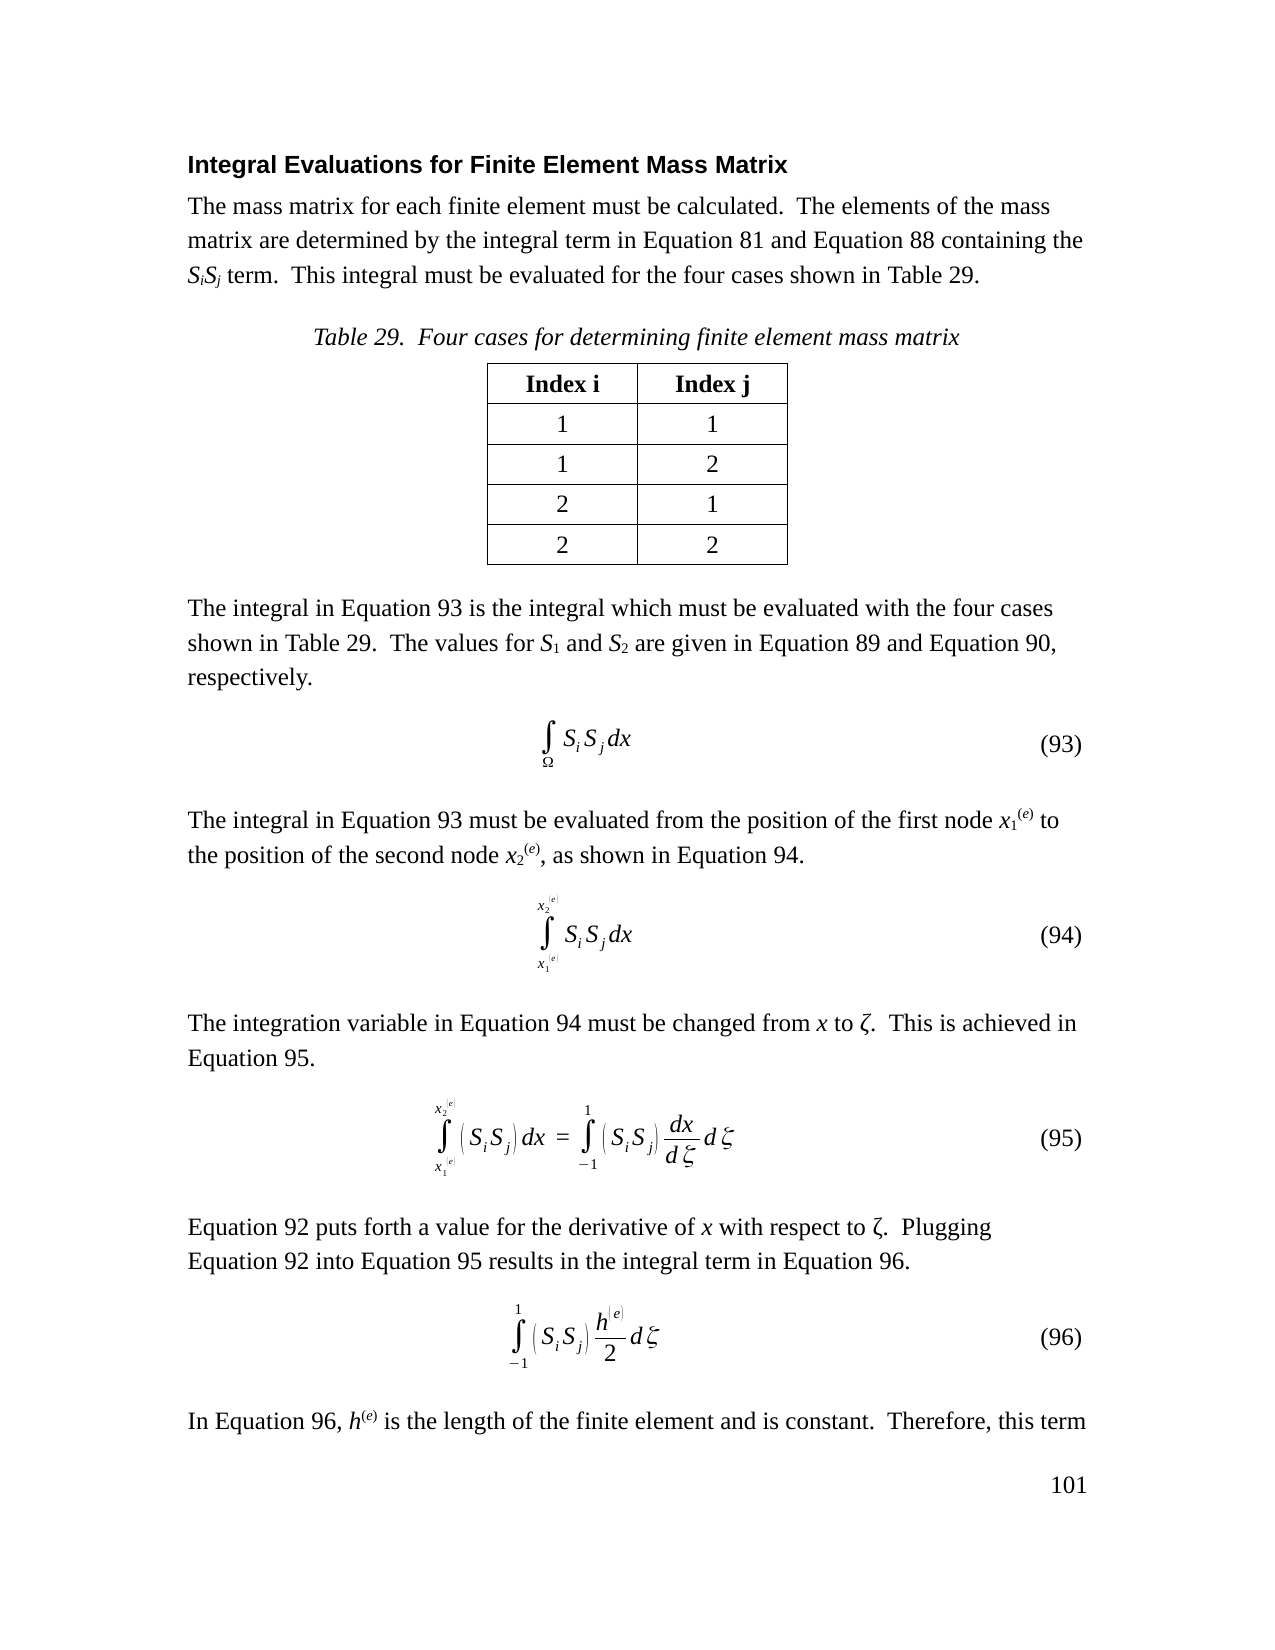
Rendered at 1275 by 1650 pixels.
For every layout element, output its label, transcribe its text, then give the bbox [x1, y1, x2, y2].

text Table 29. Four cases for determining finite element mass matrix [187, 322, 1087, 350]
table_header [188, 1295, 982, 1378]
text The integral in Equation 93 is the integral which must be evaluated with the four cases shown in Table 29. The values for S1 and S2 are given in Equation 89 and Equation 90, respectively. [187, 593, 1087, 691]
text Equation 92 puts forth a value for the derivative of x with respect to ζ. Plugging Equation 92 into Equation 95 results in the integral term in Equation 96. [187, 1212, 1087, 1275]
table_cell 2 [488, 525, 637, 564]
table_cell 2 [488, 485, 637, 524]
table_header [188, 889, 982, 980]
table_header [188, 711, 982, 776]
table_cell 2 [638, 445, 787, 484]
table_cell 1 [638, 404, 787, 443]
text In Equation 96, h(e) is the length of the finite element and is constant. Therefore, this term [187, 1406, 1087, 1435]
table_header (94) [983, 889, 1087, 980]
text The integration variable in Equation 94 must be changed from x to ζ. This is achieved in Equation 95. [187, 1008, 1087, 1072]
table_cell 2 [638, 525, 787, 564]
table_header (93) [983, 711, 1087, 776]
text The integral in Equation 93 must be evaluated from the position of the first node x1(e) to the position of the second node x2(e), as shown in Equation 94. [187, 805, 1087, 868]
table_header [188, 1092, 982, 1183]
subtitle Integral Evaluations for Finite Element Mass Matrix [187, 150, 1087, 178]
table_cell 1 [488, 445, 637, 484]
table_cell 1 [638, 485, 787, 524]
table_header Index i [488, 364, 637, 403]
table_header Index j [638, 364, 787, 403]
table_header (95) [983, 1092, 1087, 1183]
text The mass matrix for each finite element must be calculated. The elements of the mass matrix are determined by the integral term in Equation 81 and Equation 88 containing the SiSj term. This integral must be evaluated for the four cases shown in Table 29. [187, 191, 1087, 289]
table_header (96) [983, 1295, 1087, 1378]
table_cell 1 [488, 404, 637, 443]
